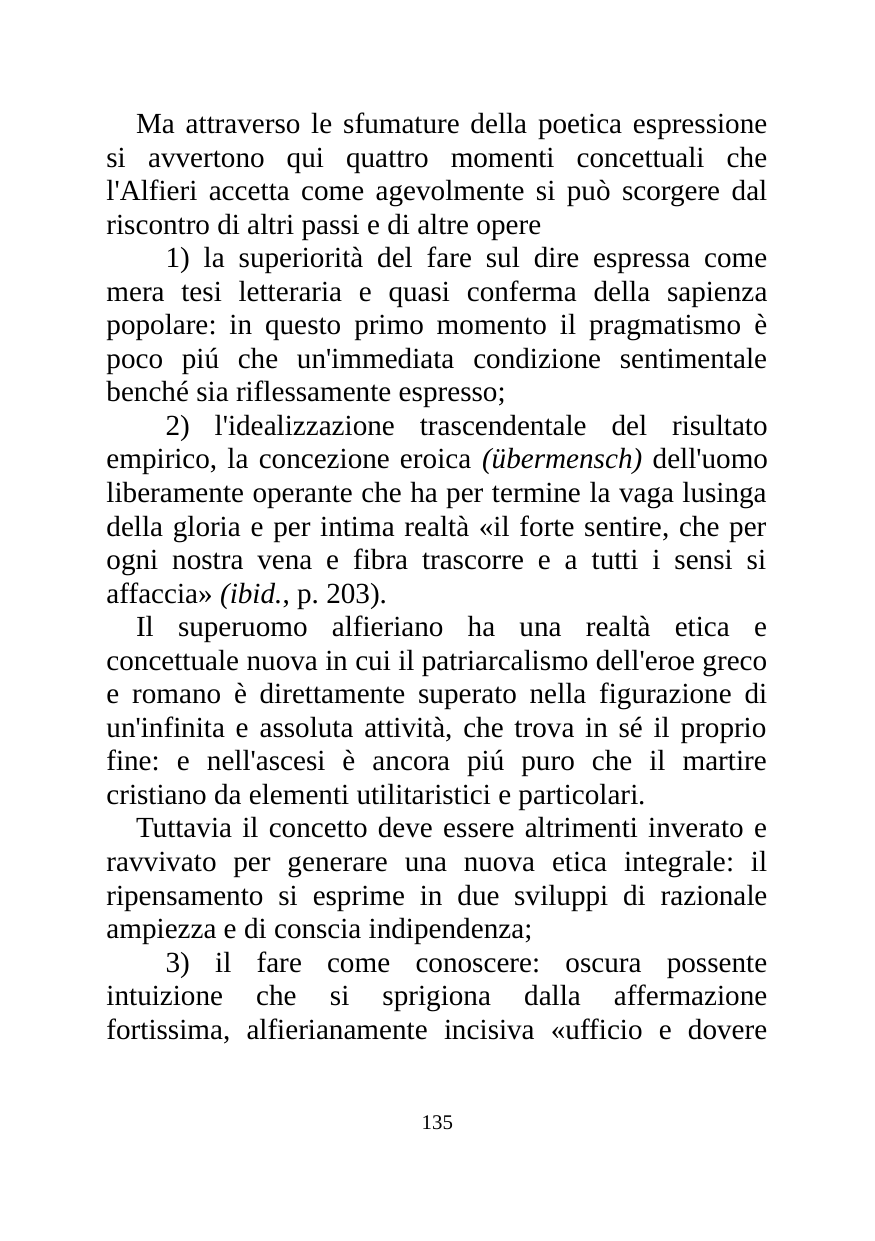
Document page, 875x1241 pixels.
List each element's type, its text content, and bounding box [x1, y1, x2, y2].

text 1) la superiorità del fare sul dire espressa come mera tesi letteraria e quasi conferma della sapienza popolare: in questo primo momento il pragmatismo è poco piú che un'immediata condizione sentimentale benché sia riflessamente espresso; [106, 240, 768, 408]
text Tuttavia il concetto deve essere altrimenti inverato e ravvivato per generare una nuova etica integrale: il ripensamento si esprime in due sviluppi di razionale ampiezza e di conscia indipendenza; [106, 811, 768, 945]
text Ma attraverso le sfumature della poetica espressione si avvertono qui quattro momenti concettuali che l'Alfieri accetta come agevolmente si può scorgere dal riscontro di altri passi e di altre opere [106, 106, 768, 240]
text 3) il fare come conoscere: oscura possente intuizione che si sprigiona dalla affermazione fortissima, alfierianamente incisiva «ufficio e dovere [106, 945, 768, 1045]
text Il superuomo alfieriano ha una realtà etica e concettuale nuova in cui il patriarcalismo dell'eroe greco e romano è direttamente superato nella figurazione di un'infinita e assoluta attività, che trova in sé il proprio fine: e nell'ascesi è ancora piú puro che il martire cristiano da elementi utilitaristici e particolari. [106, 609, 768, 811]
text 2) l'idealizzazione trascendentale del risultato empirico, la concezione eroica (übermensch) dell'uomo liberamente operante che ha per termine la vaga lusinga della gloria e per intima realtà «il forte sentire, che per ogni nostra vena e fibra trascorre e a tutti i sensi si affaccia» (ibid., p. 203). [106, 408, 768, 609]
